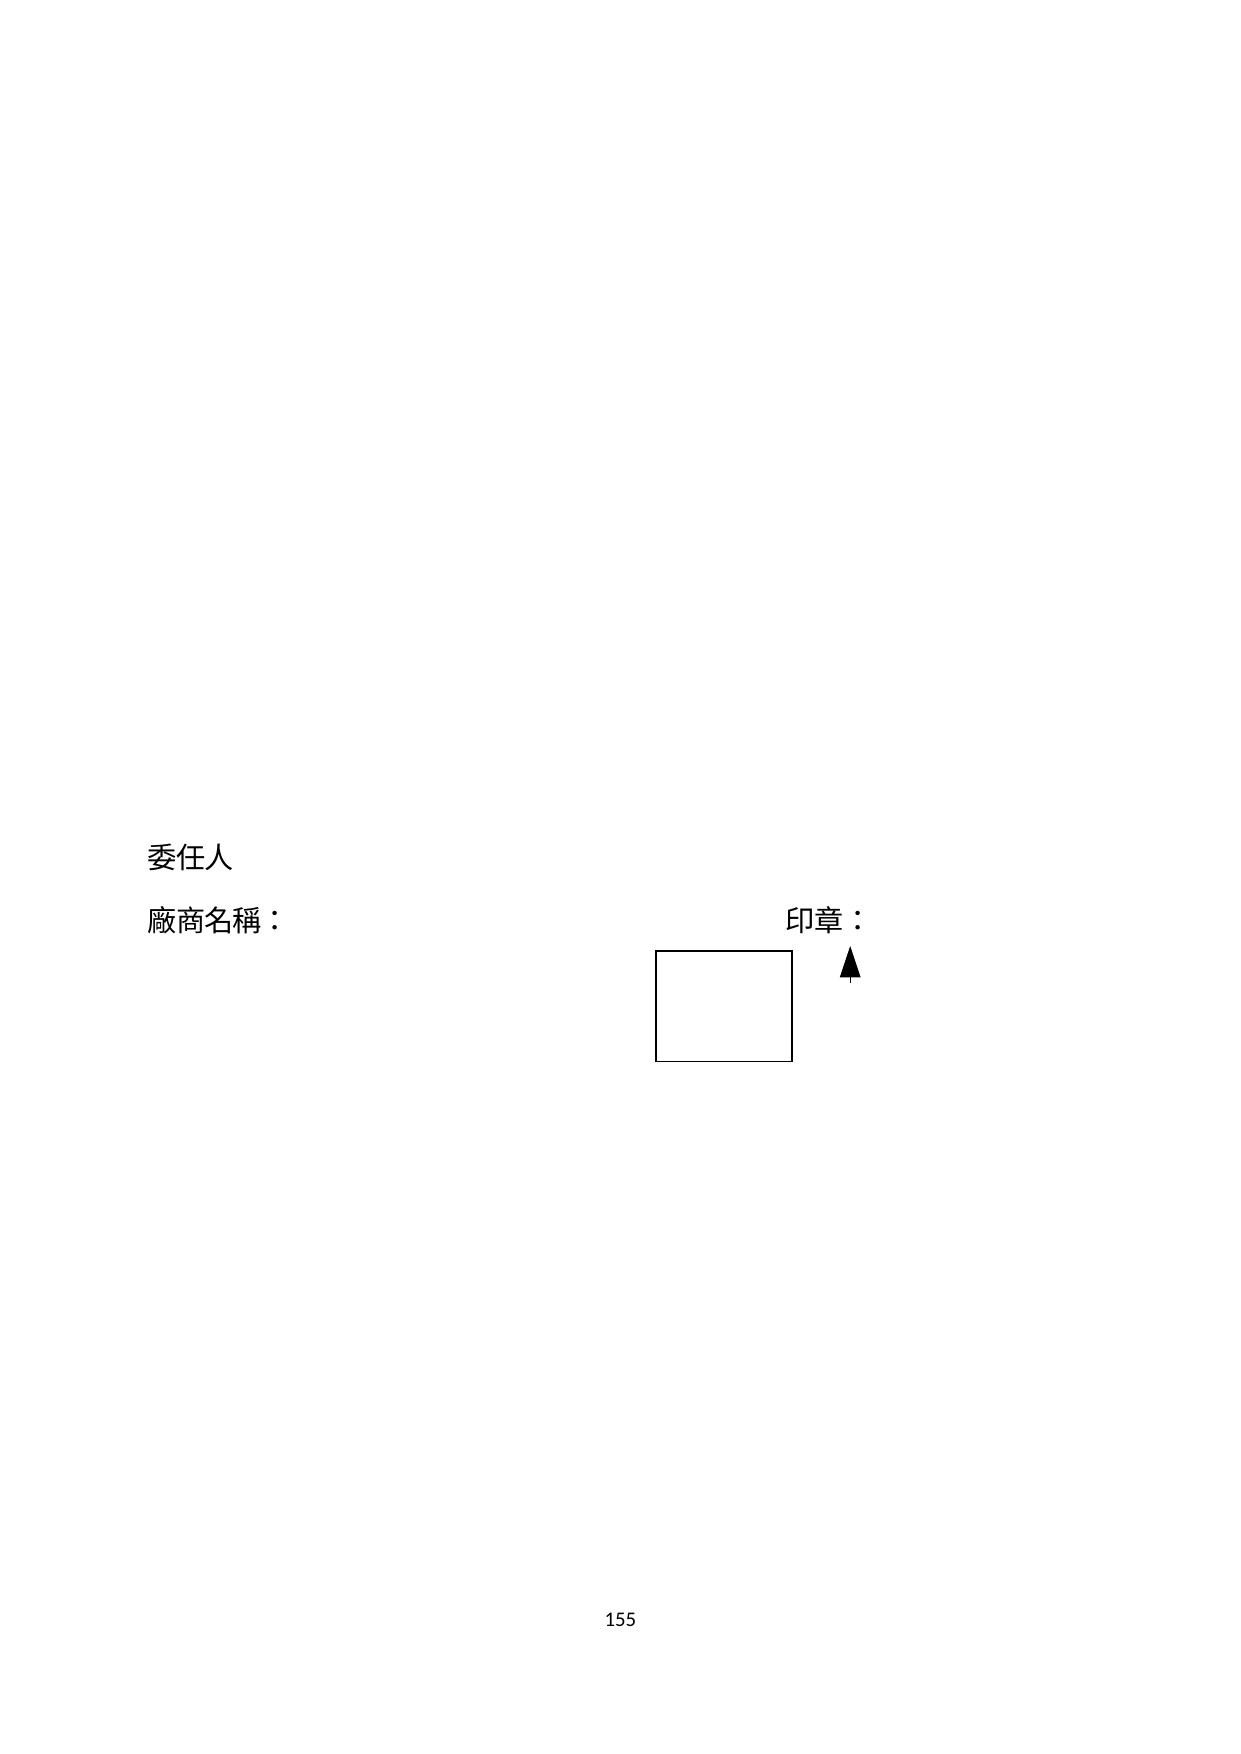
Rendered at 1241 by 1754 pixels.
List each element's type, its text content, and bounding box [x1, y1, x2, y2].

text [657, 952, 791, 1061]
text 委任人 [148, 814, 1092, 877]
text 廠商名稱： 印章： [148, 877, 1092, 939]
